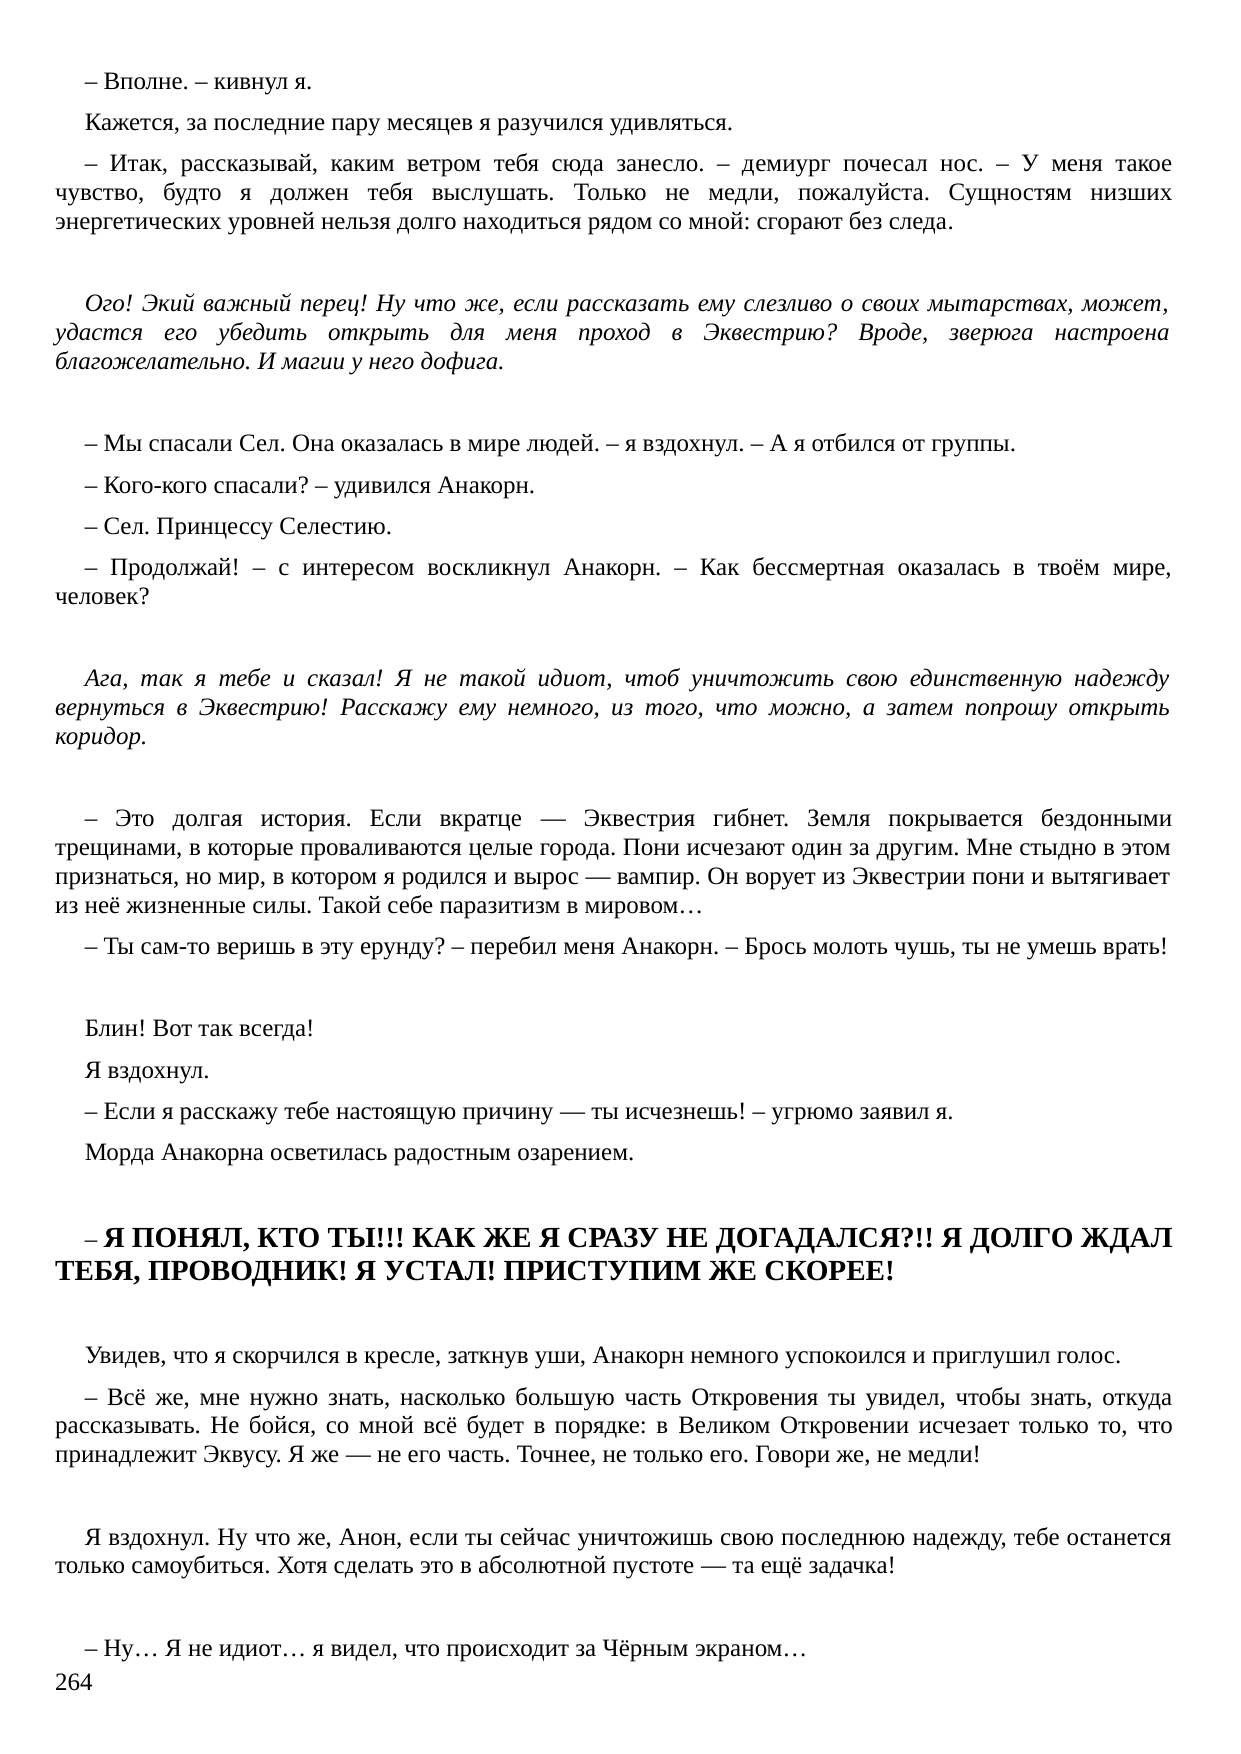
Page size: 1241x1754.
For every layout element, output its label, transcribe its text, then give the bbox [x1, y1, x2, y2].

text Ого! Экий важный перец! Ну что же, если рассказать ему слезливо о своих мытарствах, может, удастся его убедить открыть для меня проход в Эквестрию? Вроде, зверюга настроена благожелательно. И магии у него дофига. [55, 288, 1173, 375]
text – Мы спасали Сел. Она оказалась в мире людей. – я вздохнул. – А я отбился от группы. [55, 428, 1173, 457]
text Ага, так я тебе и сказал! Я не такой идиот, чтоб уничтожить свою единственную надежду вернуться в Эквестрию! Расскажу ему немного, из того, что можно, а затем попрошу открыть коридор. [55, 663, 1173, 750]
text Кажется, за последние пару месяцев я разучился удивляться. [55, 107, 1173, 136]
text Я вздохнул. [55, 1055, 1173, 1083]
text – Я ПОНЯЛ, КТО ТЫ!!! КАК ЖЕ Я СРАЗУ НЕ ДОГАДАЛСЯ?!! Я ДОЛГО ЖДАЛ ТЕБЯ, ПРОВОДНИК! Я УСТАЛ! ПРИСТУПИМ ЖЕ СКОРЕЕ! [55, 1220, 1173, 1287]
text Увидев, что я скорчился в кресле, заткнув уши, Анакорн немного успокоился и приглушил голос. [55, 1341, 1173, 1369]
text Я вздохнул. Ну что же, Анон, если ты сейчас уничтожишь свою последнюю надежду, тебе останется только самоубиться. Хотя сделать это в абсолютной пустоте — та ещё задачка! [55, 1522, 1173, 1579]
text – Ну… Я не идиот… я видел, что происходит за Чёрным экраном… [55, 1633, 1173, 1662]
text – Вполне. – кивнул я. [55, 66, 1173, 95]
text – Кого-кого спасали? – удивился Анакорн. [55, 470, 1173, 498]
text – Итак, рассказывай, каким ветром тебя сюда занесло. – демиург почесал нос. – У меня такое чувство, будто я должен тебя выслушать. Только не медли, пожалуйста. Сущностям низших энергетических уровней нельзя долго находиться рядом со мной: сгорают без следа. [55, 148, 1173, 235]
text Морда Анакорна осветилась радостным озарением. [55, 1137, 1173, 1166]
text – Ты сам-то веришь в эту ерунду? – перебил меня Анакорн. – Брось молоть чушь, ты не умешь врать! [55, 931, 1173, 960]
text Блин! Вот так всегда! [55, 1013, 1173, 1042]
text – Это долгая история. Если вкратце — Эквестрия гибнет. Земля покрывается бездонными трещинами, в которые проваливаются целые города. Пони исчезают один за другим. Мне стыдно в этом признаться, но мир, в котором я родился и вырос — вампир. Он ворует из Эквестрии пони и вытягивает из неё жизненные силы. Такой себе паразитизм в мировом… [55, 803, 1173, 918]
text – Продолжай! – с интересом воскликнул Анакорн. – Как бессмертная оказалась в твоём мире, человек? [55, 552, 1173, 610]
text – Если я расскажу тебе настоящую причину — ты исчезнешь! – угрюмо заявил я. [55, 1096, 1173, 1125]
text – Сел. Принцессу Селестию. [55, 511, 1173, 540]
text – Всё же, мне нужно знать, насколько большую часть Откровения ты увидел, чтобы знать, откуда рассказывать. Не бойся, со мной всё будет в порядке: в Великом Откровении исчезает только то, что принадлежит Эквусу. Я же — не его часть. Точнее, не только его. Говори же, не медли! [55, 1382, 1173, 1468]
